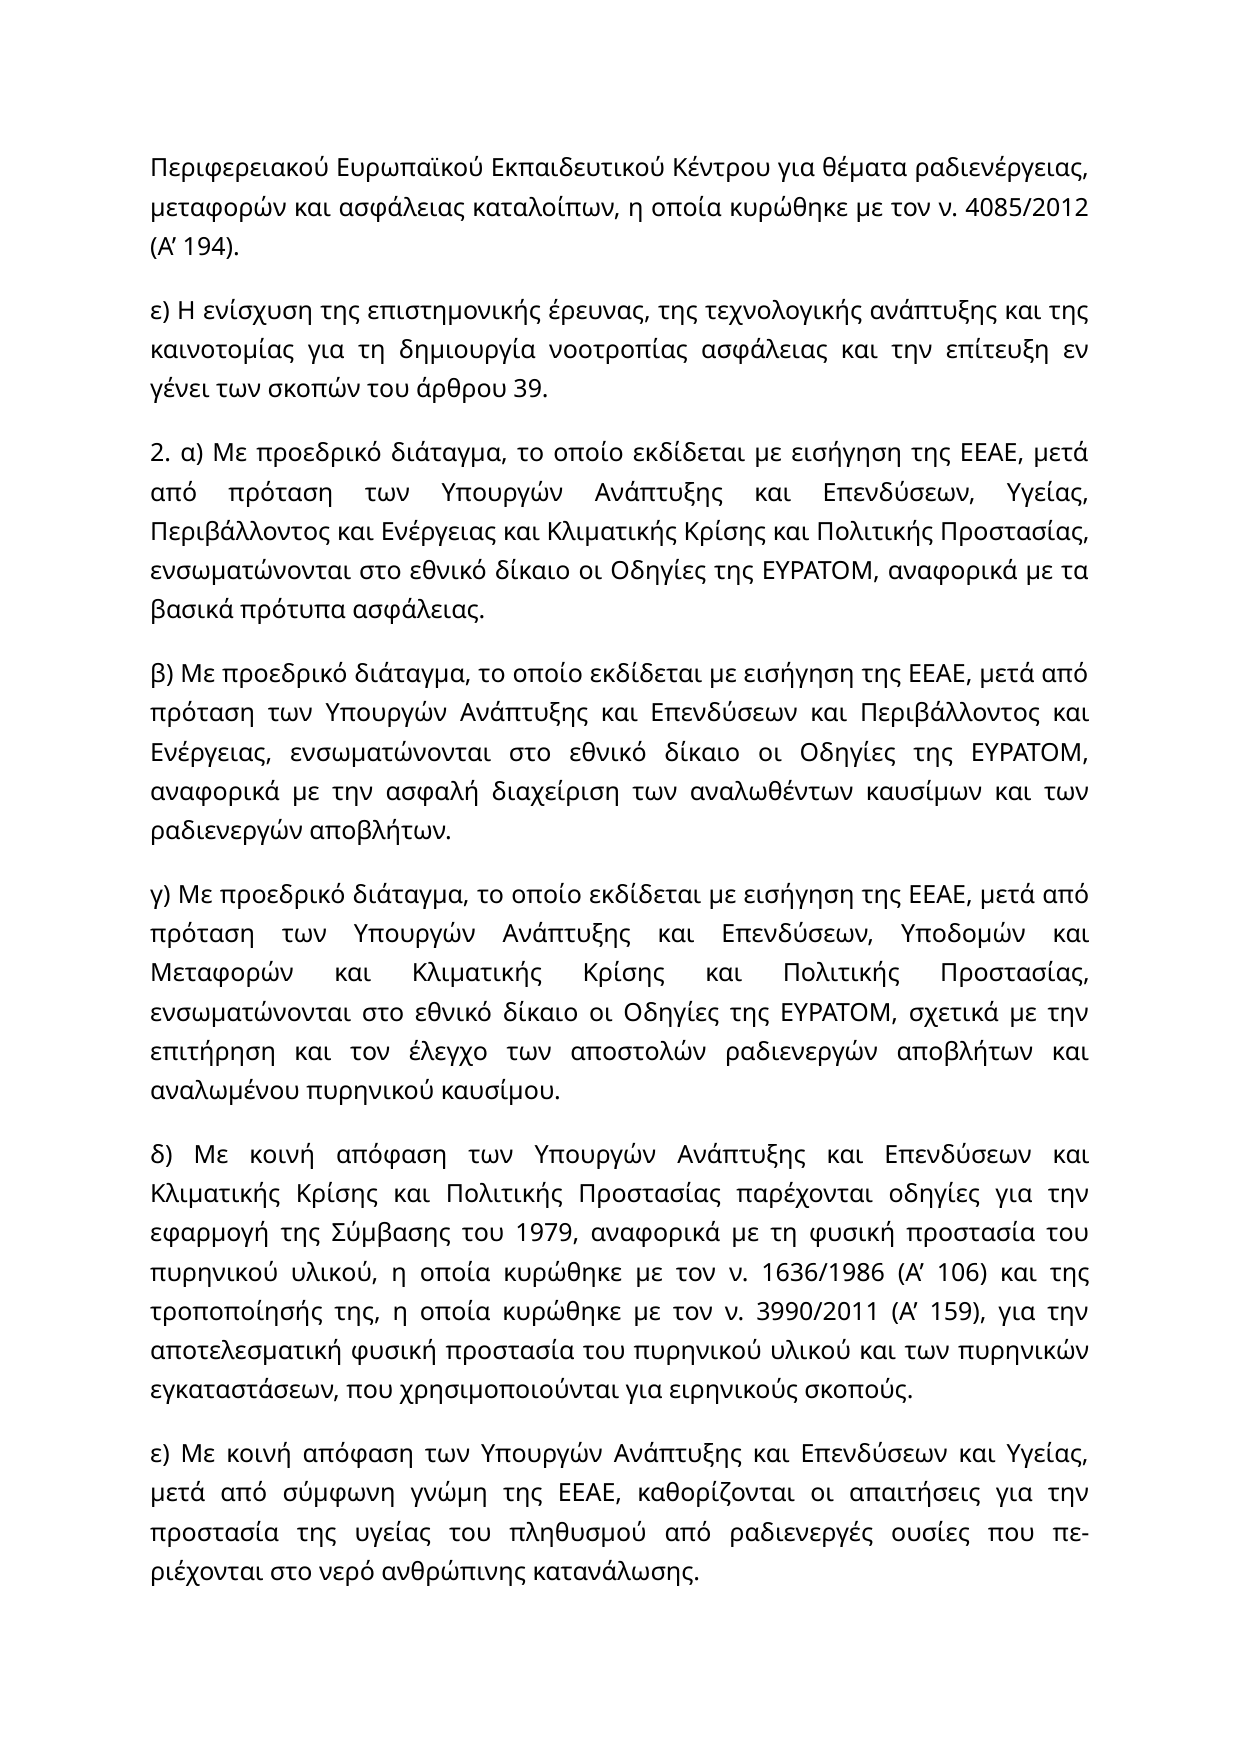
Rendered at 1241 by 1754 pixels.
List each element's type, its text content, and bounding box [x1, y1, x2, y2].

text 2. α) Με προεδρικό διάταγμα, το οποίο εκδίδεται με εισήγηση της ΕΕΑΕ, μετά από πρόταση των Υπουργών Ανάπτυξης και Επενδύσεων, Υγείας, Περιβάλλοντος και Ενέργειας και Κλιματικής Κρίσης και Πολιτικής Προστασίας, ενσωματώνονται στο εθνικό δίκαιο οι Οδηγίες της ΕΥΡΑΤΟΜ, αναφορικά με τα βασικά πρότυπα ασφάλειας. [150, 435, 1090, 626]
text Περιφερειακού Ευρωπαϊκού Εκπαιδευτικού Κέντρου για θέματα ραδιενέργειας, μεταφορών και ασφάλειας καταλοίπων, η οποία κυρώθηκε με τον ν. 4085/2012 (Α’ 194). [150, 150, 1090, 262]
text ε) Με κοινή απόφαση των Υπουργών Ανάπτυξης και Επενδύσεων και Υγείας, μετά από σύμφωνη γνώμη της ΕΕΑΕ, καθορίζονται οι απαιτήσεις για την προστασία της υγείας του πληθυσμού από ραδιενεργές ουσίες που πε- ριέχονται στο νερό ανθρώπινης κατανάλωσης. [150, 1436, 1090, 1587]
text γ) Με προεδρικό διάταγμα, το οποίο εκδίδεται με εισήγηση της ΕΕΑΕ, μετά από πρόταση των Υπουργών Ανάπτυξης και Επενδύσεων, Υποδομών και Μεταφορών και Κλιματικής Κρίσης και Πολιτικής Προστασίας, ενσωματώνονται στο εθνικό δίκαιο οι Οδηγίες της ΕΥΡΑΤΟΜ, σχετικά με την επιτήρηση και τον έλεγχο των αποστολών ραδιενεργών αποβλήτων και αναλωμένου πυρηνικού καυσίμου. [150, 877, 1090, 1107]
text ε) Η ενίσχυση της επιστημονικής έρευνας, της τεχνολογικής ανάπτυξης και της καινοτομίας για τη δημιουργία νοοτροπίας ασφάλειας και την επίτευξη εν γένει των σκοπών του άρθρου 39. [150, 292, 1090, 405]
text β) Με προεδρικό διάταγμα, το οποίο εκδίδεται με εισήγηση της ΕΕΑΕ, μετά από πρόταση των Υπουργών Ανάπτυξης και Επενδύσεων και Περιβάλλοντος και Ενέργειας, ενσωματώνονται στο εθνικό δίκαιο οι Οδηγίες της ΕΥΡΑΤΟΜ, αναφορικά με την ασφαλή διαχείριση των αναλωθέντων καυσίμων και των ραδιενεργών αποβλήτων. [150, 656, 1090, 847]
text δ) Με κοινή απόφαση των Υπουργών Ανάπτυξης και Επενδύσεων και Κλιματικής Κρίσης και Πολιτικής Προστασίας παρέχονται οδηγίες για την εφαρμογή της Σύμβασης του 1979, αναφορικά με τη φυσική προστασία του πυρηνικού υλικού, η οποία κυρώθηκε με τον ν. 1636/1986 (Α’ 106) και της τροποποίησής της, η οποία κυρώθηκε με τον ν. 3990/2011 (Α’ 159), για την αποτελεσματική φυσική προστασία του πυρηνικού υλικού και των πυρηνικών εγκαταστάσεων, που χρησιμοποιούνται για ειρηνικούς σκοπούς. [150, 1137, 1090, 1406]
